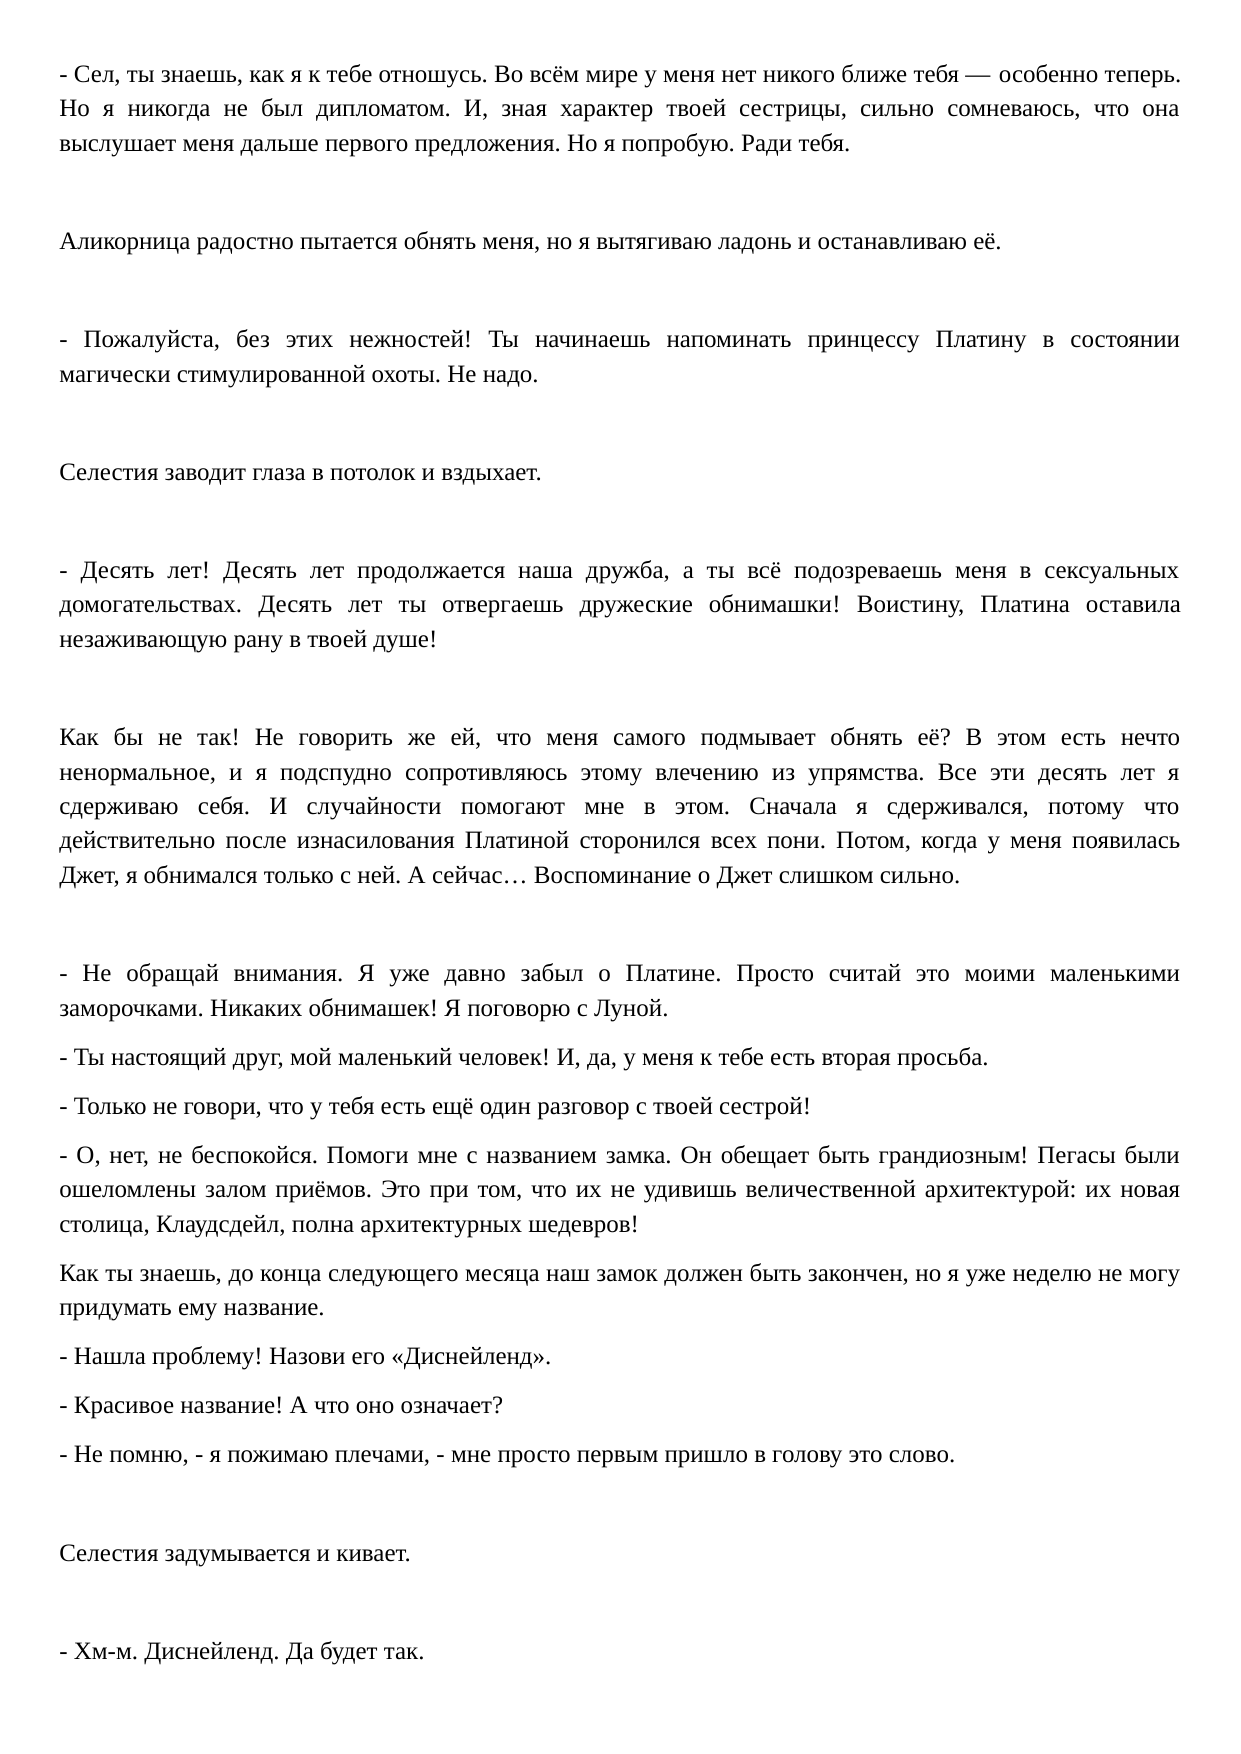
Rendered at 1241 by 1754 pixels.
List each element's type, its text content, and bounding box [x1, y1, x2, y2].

text - Сел, ты знаешь, как я к тебе отношусь. Во всём мире у меня нет никого ближе тебя — особенно теперь. Но я никогда не был дипломатом. И, зная характер твоей сестрицы, сильно сомневаюсь, что она выслушает меня дальше первого предложения. Но я попробую. Ради тебя. [59, 59, 1181, 157]
text - О, нет, не беспокойся. Помоги мне с названием замка. Он обещает быть грандиозным! Пегасы были ошеломлены залом приёмов. Это при том, что их не удивишь величественной архитектурой: их новая столица, Клаудсдейл, полна архитектурных шедевров! [59, 1140, 1181, 1237]
text - Не обращай внимания. Я уже давно забыл о Платине. Просто считай это моими маленькими заморочками. Никаких обнимашек! Я поговорю с Луной. [59, 958, 1181, 1021]
text - Красивое название! А что оно означает? [59, 1390, 1181, 1419]
text - Десять лет! Десять лет продолжается наша дружба, а ты всё подозреваешь меня в сексуальных домогательствах. Десять лет ты отвергаешь дружеские обнимашки! Воистину, Платина оставила незаживающую рану в твоей душе! [59, 555, 1181, 653]
text - Ты настоящий друг, мой маленький человек! И, да, у меня к тебе есть вторая просьба. [59, 1042, 1181, 1070]
text Аликорница радостно пытается обнять меня, но я вытягиваю ладонь и останавливаю её. [59, 226, 1181, 255]
text - Только не говори, что у тебя есть ещё один разговор с твоей сестрой! [59, 1091, 1181, 1119]
text - Пожалуйста, без этих нежностей! Ты начинаешь напоминать принцессу Платину в состоянии магически стимулированной охоты. Не надо. [59, 324, 1181, 387]
text - Хм-м. Диснейленд. Да будет так. [59, 1636, 1181, 1664]
text - Не помню, - я пожимаю плечами, - мне просто первым пришло в голову это слово. [59, 1439, 1181, 1468]
text Как ты знаешь, до конца следующего месяца наш замок должен быть закончен, но я уже неделю не могу придумать ему название. [59, 1258, 1181, 1321]
text Селестия заводит глаза в потолок и вздыхает. [59, 457, 1181, 486]
text - Нашла проблему! Назови его «Диснейленд». [59, 1341, 1181, 1370]
text Как бы не так! Не говорить же ей, что меня самого подмывает обнять её? В этом есть нечто ненормальное, и я подспудно сопротивляюсь этому влечению из упрямства. Все эти десять лет я сдерживаю себя. И случайности помогают мне в этом. Сначала я сдерживался, потому что действительно после изнасилования Платиной сторонился всех пони. Потом, когда у меня появилась Джет, я обнимался только с ней. А сейчас… Воспоминание о Джет слишком сильно. [59, 722, 1181, 889]
text Селестия задумывается и кивает. [59, 1538, 1181, 1566]
